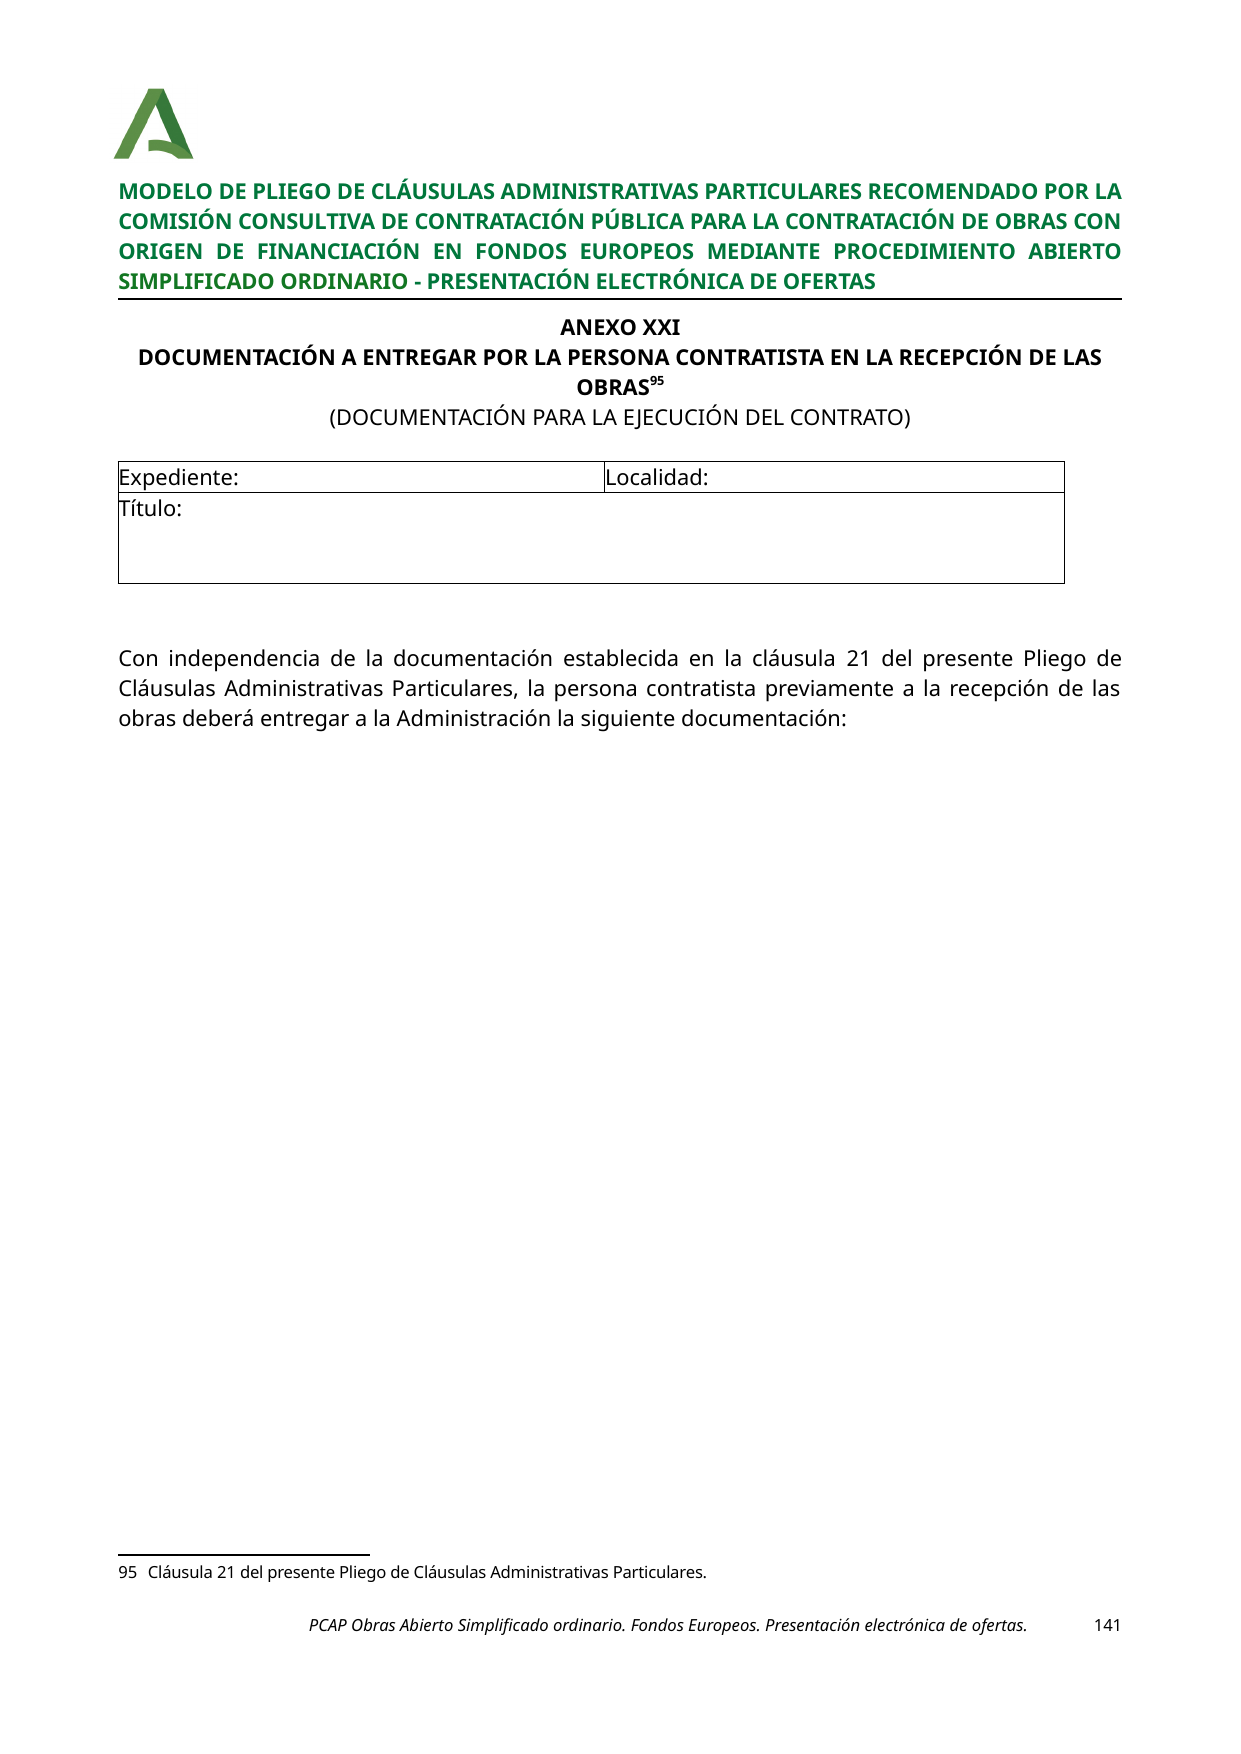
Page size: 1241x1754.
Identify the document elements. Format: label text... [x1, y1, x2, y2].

table_header Expediente: [119, 462, 295, 492]
text Con independencia de la documentación establecida en la cláusula 21 del presente Pliego de Cláusulas Administrativas Particulares, la persona contratista previamente a la recepción de las obras deberá entregar a la Administración la siguiente documentación: [118, 643, 1122, 732]
text (DOCUMENTACIÓN PARA LA EJECUCIÓN DEL CONTRATO) [118, 402, 1122, 431]
text DOCUMENTACIÓN A ENTREGAR POR LA PERSONA CONTRATISTA EN LA RECEPCIÓN DE LAS OBRAS [118, 342, 1122, 402]
text Cláusula 21 del presente Pliego de Cláusulas Administrativas Particulares. [118, 1561, 1122, 1584]
table_cell [295, 493, 1064, 582]
table_cell Título: [119, 493, 295, 582]
table_header Localidad: [605, 462, 738, 492]
text MODELO DE PLIEGO DE CLÁUSULAS ADMINISTRATIVAS PARTICULARES RECOMENDADO POR LA COMISIÓN CONSULTIVA DE CONTRATACIÓN PÚBLICA PARA LA CONTRATACIÓN DE OBRAS CON ORIGEN DE FINANCIACIÓN EN FONDOS EUROPEOS MEDIANTE PROCEDIMIENTO ABIERTO SIMPLIFICADO ORDINARIO - PRESENTACIÓN ELECTRÓNICA DE OFERTAS [118, 176, 1122, 298]
table_header [295, 462, 604, 492]
picture [109, 84, 198, 163]
table_header [738, 462, 1064, 492]
text ANEXO XXI [118, 312, 1122, 342]
